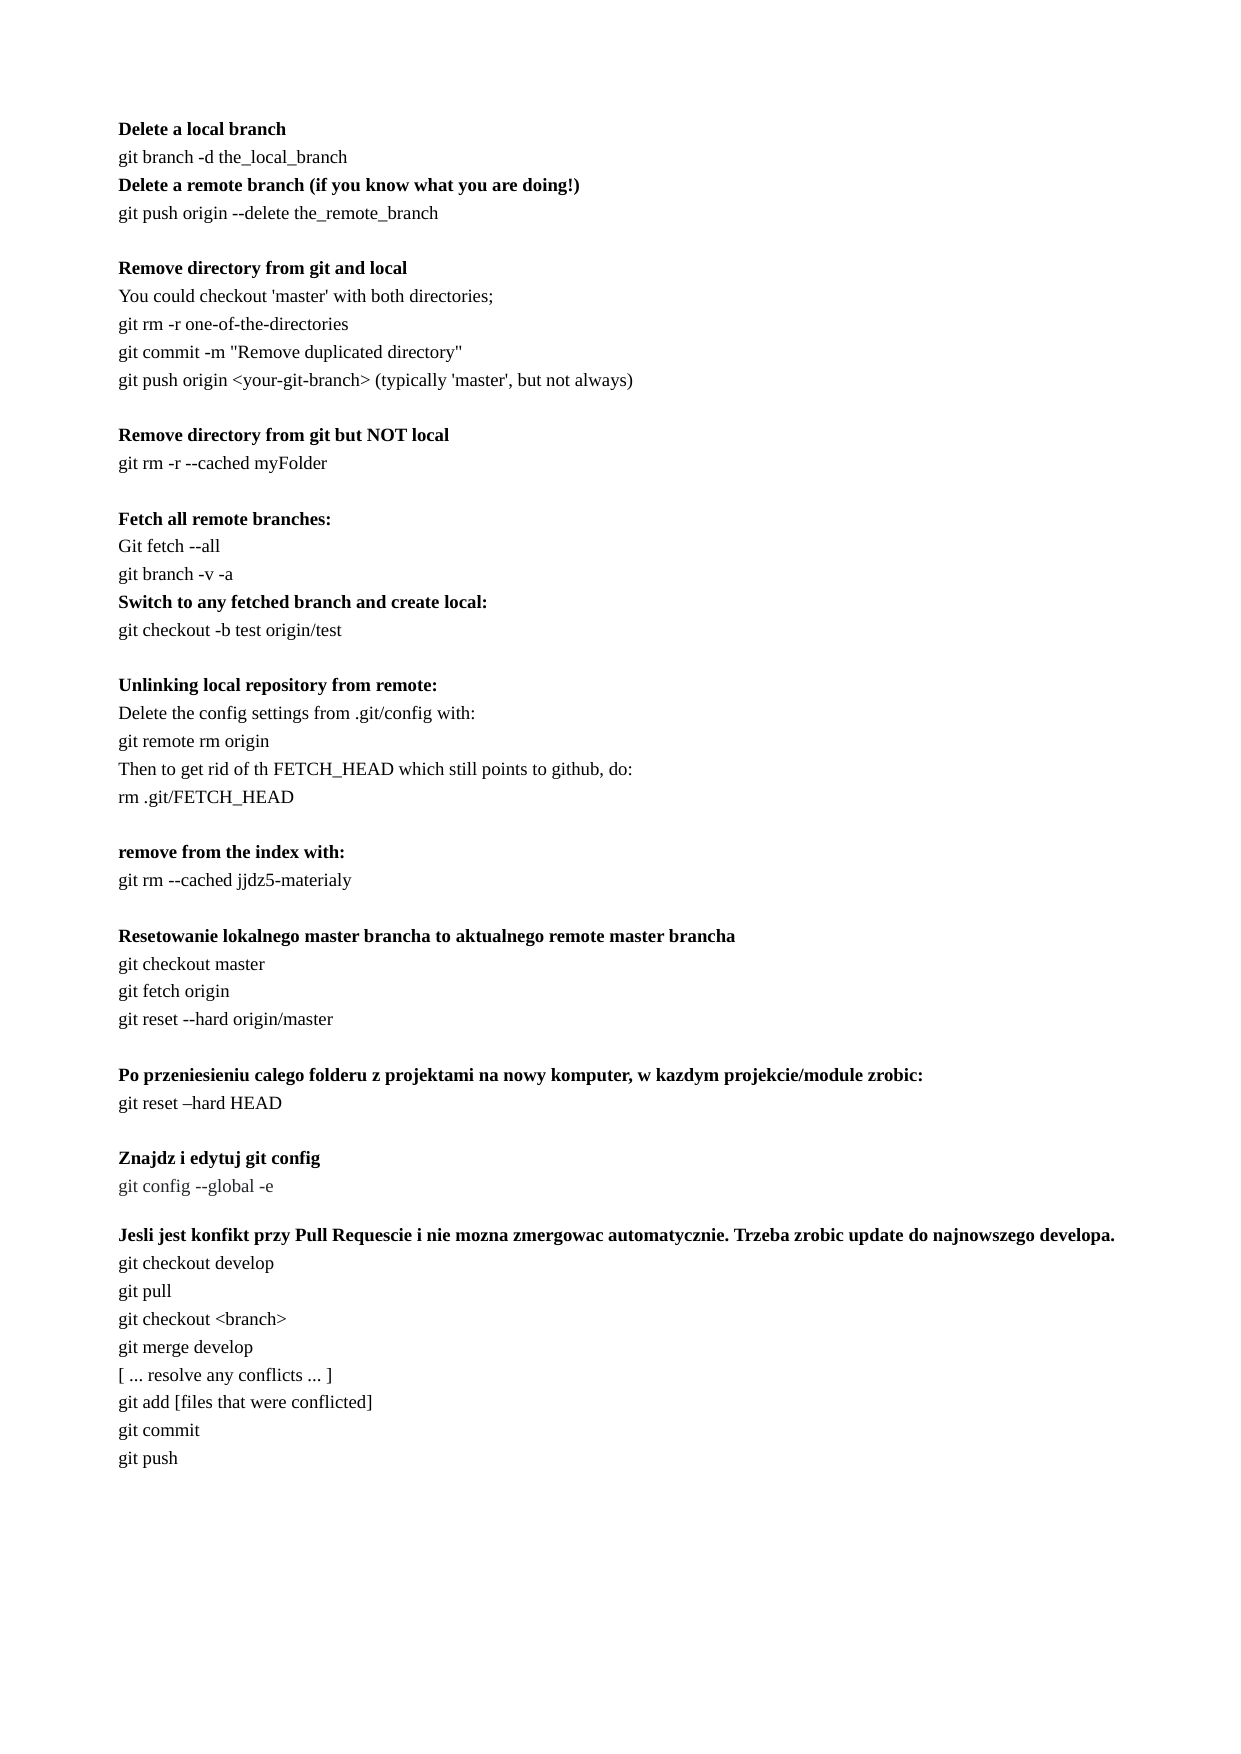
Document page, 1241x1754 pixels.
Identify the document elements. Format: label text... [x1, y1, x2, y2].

text git commit [118, 1419, 1122, 1441]
text git rm -r --cached myFolder [118, 452, 1122, 473]
text You could checkout 'master' with both directories; [118, 285, 1122, 307]
text Git fetch --all [118, 535, 1122, 557]
text Fetch all remote branches: [118, 507, 1122, 529]
text [ ... resolve any conflicts ... ] [118, 1363, 1122, 1385]
text Po przeniesieniu calego folderu z projektami na nowy komputer, w kazdym projekcie/module zrobic: [118, 1064, 1122, 1085]
text git add [files that were conflicted] [118, 1391, 1122, 1413]
text Delete a remote branch (if you know what you are doing!) [118, 174, 1122, 195]
text Znajdz i edytuj git config [118, 1147, 1122, 1169]
text git config --global -e [118, 1175, 1122, 1197]
text remove from the index with: [118, 841, 1122, 863]
text git push [118, 1447, 1122, 1468]
text git push origin <your-git-branch> (typically 'master', but not always) [118, 368, 1122, 390]
text git checkout develop [118, 1252, 1122, 1274]
text git rm --cached jjdz5-materialy [118, 869, 1122, 891]
text Then to get rid of th FETCH_HEAD which still points to github, do: [118, 758, 1122, 779]
text git checkout master [118, 952, 1122, 974]
text Delete the config settings from .git/config with: [118, 702, 1122, 724]
text git fetch origin [118, 980, 1122, 1002]
text git push origin --delete the_remote_branch [118, 202, 1122, 223]
text git commit -m "Remove duplicated directory" [118, 341, 1122, 362]
text Remove directory from git and local [118, 257, 1122, 279]
text git merge develop [118, 1336, 1122, 1357]
text git branch -v -a [118, 563, 1122, 585]
text Unlinking local repository from remote: [118, 674, 1122, 696]
text git rm -r one-of-the-directories [118, 313, 1122, 334]
text rm .git/FETCH_HEAD [118, 786, 1122, 807]
text Switch to any fetched branch and create local: [118, 591, 1122, 612]
text Delete a local branch [118, 118, 1122, 140]
text git branch -d the_local_branch [118, 146, 1122, 167]
text git remote rm origin [118, 730, 1122, 752]
text git checkout -b test origin/test [118, 619, 1122, 640]
text git reset --hard origin/master [118, 1008, 1122, 1030]
text Resetowanie lokalnego master brancha to aktualnego remote master brancha [118, 925, 1122, 946]
text git pull [118, 1280, 1122, 1302]
text Jesli jest konfikt przy Pull Requescie i nie mozna zmergowac automatycznie. Trzeba zrobic update do najnowszego developa. [118, 1224, 1122, 1246]
text Remove directory from git but NOT local [118, 424, 1122, 446]
text git reset –hard HEAD [118, 1092, 1122, 1113]
text git checkout <branch> [118, 1308, 1122, 1329]
